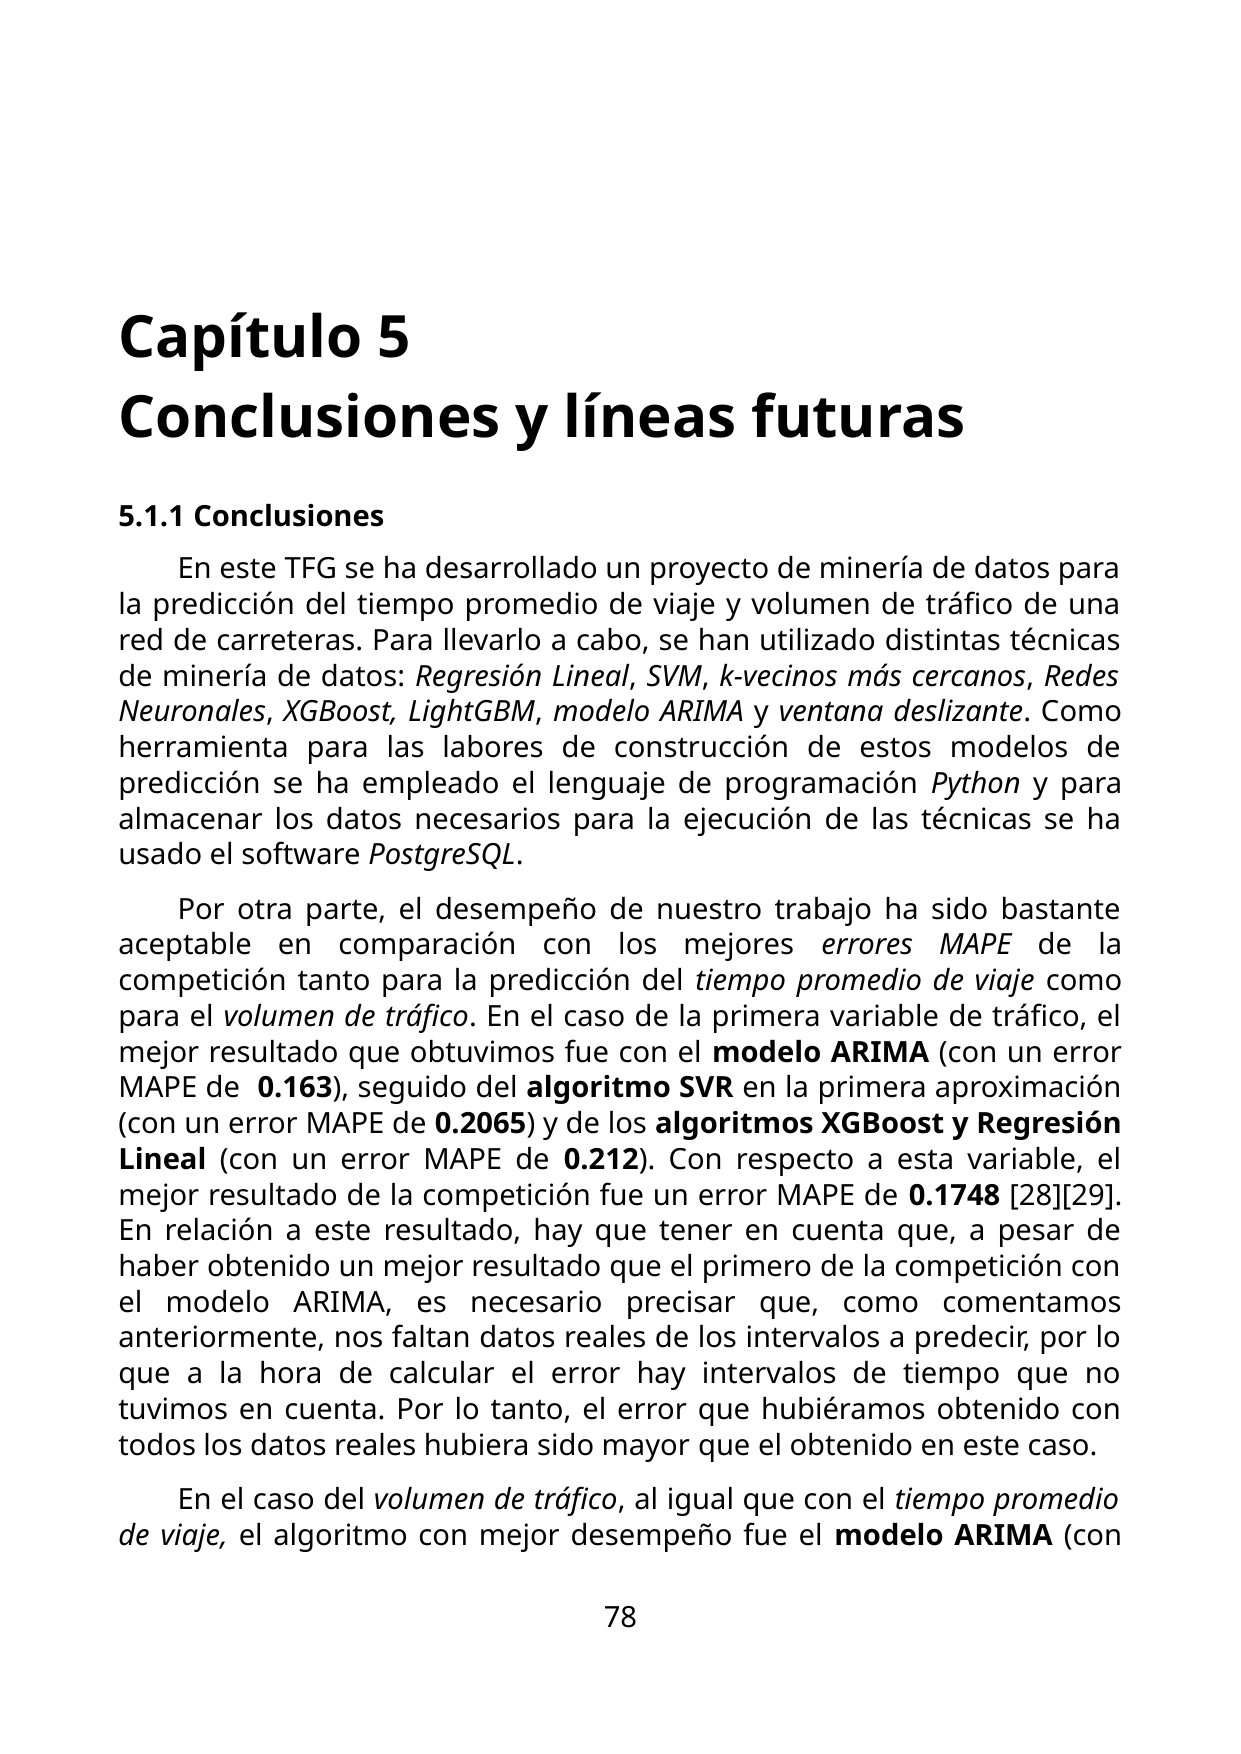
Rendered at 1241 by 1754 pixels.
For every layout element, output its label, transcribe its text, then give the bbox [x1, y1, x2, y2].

text Por otra parte, el desempeño de nuestro trabajo ha sido bastante aceptable en comparación con los mejores errores MAPE de la competición tanto para la predicción del tiempo promedio de viaje como para el volumen de tráfico. En el caso de la primera variable de tráfico, el mejor resultado que obtuvimos fue con el modelo ARIMA (con un error MAPE de 0.163), seguido del algoritmo SVR en la primera aproximación (con un error MAPE de 0.2065) y de los algoritmos XGBoost y Regresión Lineal (con un error MAPE de 0.212). Con respecto a esta variable, el mejor resultado de la competición fue un error MAPE de 0.1748 [28][29]. En relación a este resultado, hay que tener en cuenta que, a pesar de haber obtenido un mejor resultado que el primero de la competición con el modelo ARIMA, es necesario precisar que, como comentamos anteriormente, nos faltan datos reales de los intervalos a predecir, por lo que a la hora de calcular el error hay intervalos de tiempo que no tuvimos en cuenta. Por lo tanto, el error que hubiéramos obtenido con todos los datos reales hubiera sido mayor que el obtenido en este caso. [118, 888, 1122, 1463]
text En el caso del volumen de tráfico, al igual que con el tiempo promedio de viaje, el algoritmo con mejor desempeño fue el modelo ARIMA (con [118, 1478, 1122, 1553]
subtitle Conclusiones [118, 496, 1122, 535]
text En este TFG se ha desarrollado un proyecto de minería de datos para la predicción del tiempo promedio de viaje y volumen de tráfico de una red de carreteras. Para llevarlo a cabo, se han utilizado distintas técnicas de minería de datos: Regresión Lineal, SVM, k-vecinos más cercanos, Redes Neuronales, XGBoost, LightGBM, modelo ARIMA y ventana deslizante. Como herramienta para las labores de construcción de estos modelos de predicción se ha empleado el lenguaje de programación Python y para almacenar los datos necesarios para la ejecución de las técnicas se ha usado el software PostgreSQL. [118, 548, 1122, 873]
subtitle Conclusiones y líneas futuras [118, 295, 1122, 454]
